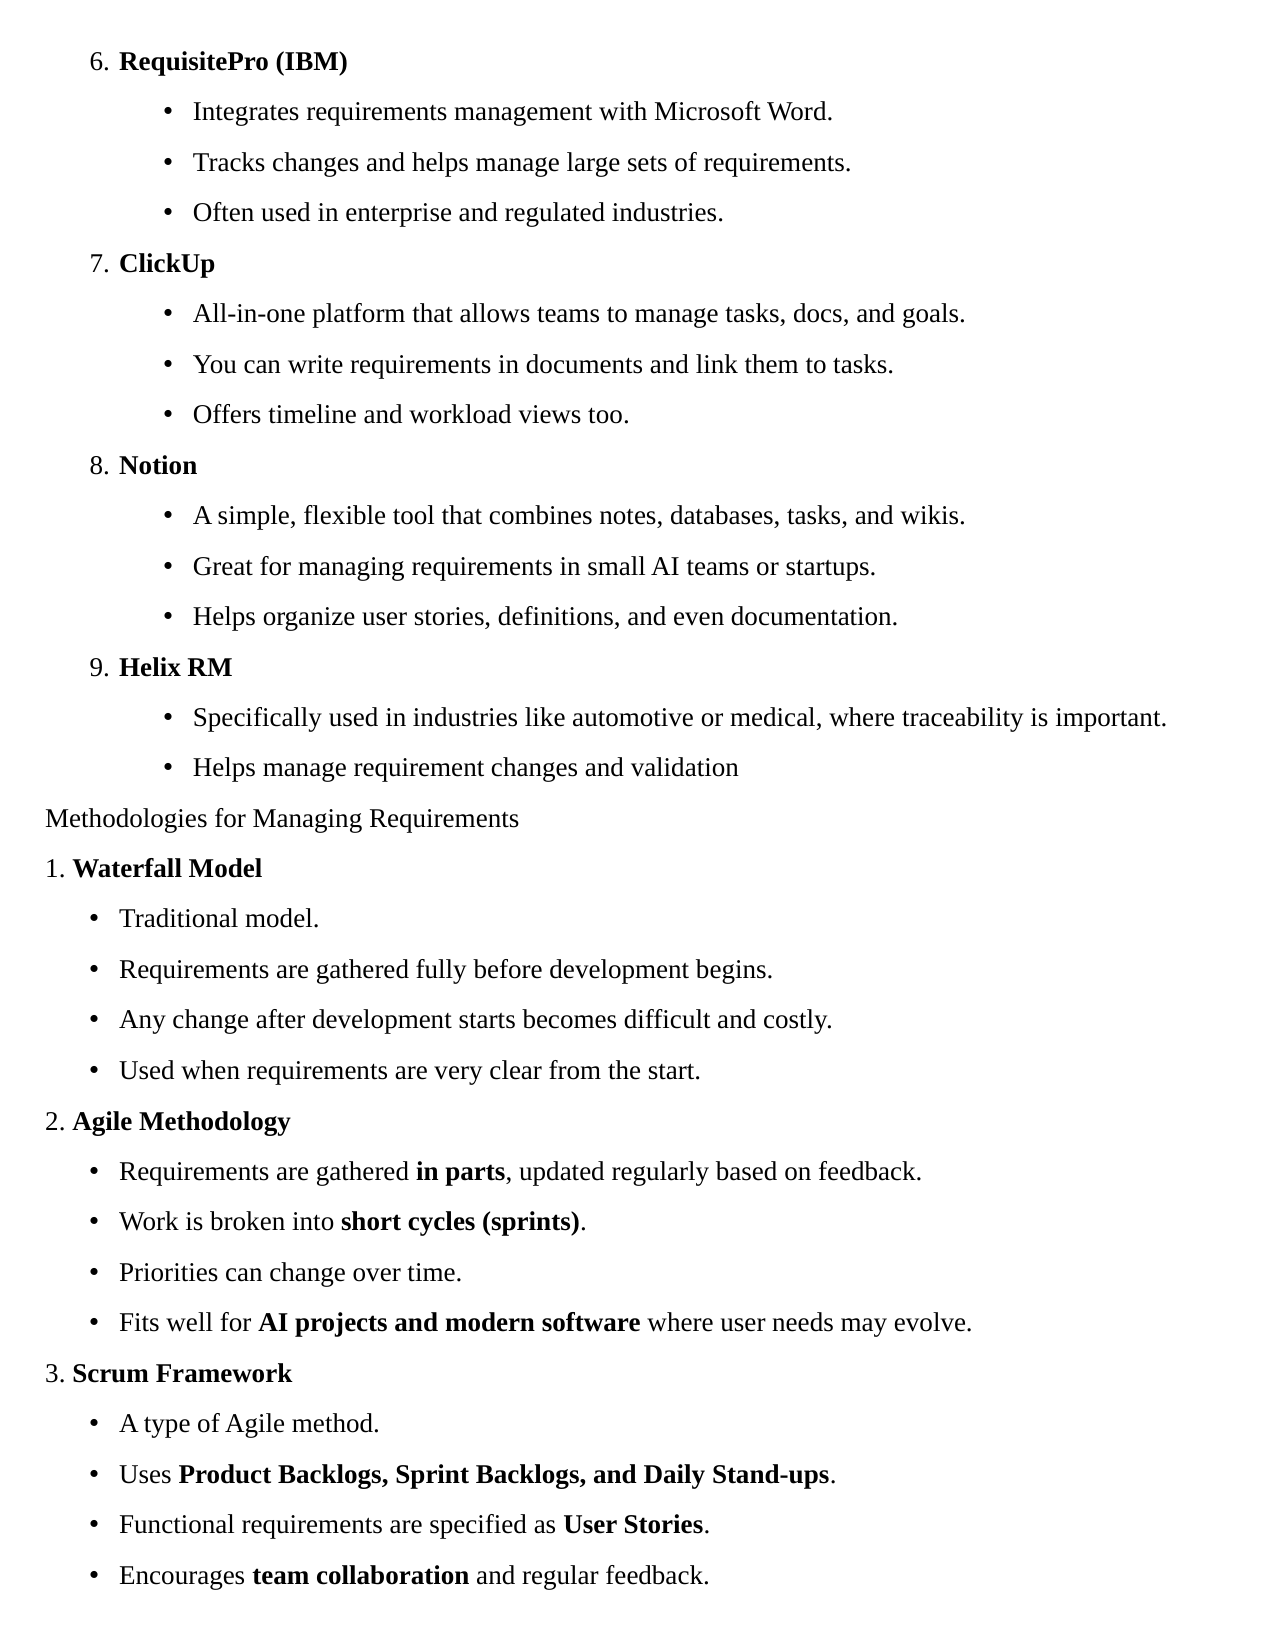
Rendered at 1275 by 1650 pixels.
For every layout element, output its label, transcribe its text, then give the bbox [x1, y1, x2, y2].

list Tracks changes and helps manage large sets of requirements. [163, 146, 1230, 177]
list Helps manage requirement changes and validation [163, 751, 1230, 783]
list RequisitePro (IBM) [89, 45, 1230, 76]
list Fits well for AI projects and modern software where user needs may evolve. [89, 1307, 1230, 1338]
list Requirements are gathered fully before development begins. [89, 953, 1230, 984]
subtitle Methodologies for Managing Requirements [45, 802, 1230, 833]
list Priorities can change over time. [89, 1256, 1230, 1287]
subtitle 1. Waterfall Model [45, 852, 1230, 883]
list Traditional model. [89, 903, 1230, 934]
list Functional requirements are specified as User Stories. [89, 1508, 1230, 1540]
list Work is broken into short cycles (sprints). [89, 1206, 1230, 1237]
list Great for managing requirements in small AI teams or startups. [163, 549, 1230, 581]
list Integrates requirements management with Microsoft Word. [163, 95, 1230, 127]
list Uses Product Backlogs, Sprint Backlogs, and Daily Stand-ups. [89, 1458, 1230, 1489]
subtitle 2. Agile Methodology [45, 1105, 1230, 1136]
list Any change after development starts becomes difficult and costly. [89, 1004, 1230, 1035]
list A type of Agile method. [89, 1407, 1230, 1439]
list Offers timeline and workload views too. [163, 398, 1230, 429]
list ClickUp [89, 247, 1230, 278]
list Often used in enterprise and regulated industries. [163, 196, 1230, 228]
list Requirements are gathered in parts, updated regularly based on feedback. [89, 1155, 1230, 1186]
list Notion [89, 449, 1230, 480]
list All-in-one platform that allows teams to manage tasks, docs, and goals. [163, 297, 1230, 328]
list Used when requirements are very clear from the start. [89, 1054, 1230, 1085]
subtitle 3. Scrum Framework [45, 1357, 1230, 1388]
list Specifically used in industries like automotive or medical, where traceability is important. [163, 701, 1230, 732]
list Helps organize user stories, definitions, and even documentation. [163, 600, 1230, 631]
list Encourages team collaboration and regular feedback. [89, 1559, 1230, 1590]
list A simple, flexible tool that combines notes, databases, tasks, and wikis. [163, 499, 1230, 530]
list Helix RM [89, 651, 1230, 682]
list You can write requirements in documents and link them to tasks. [163, 348, 1230, 379]
